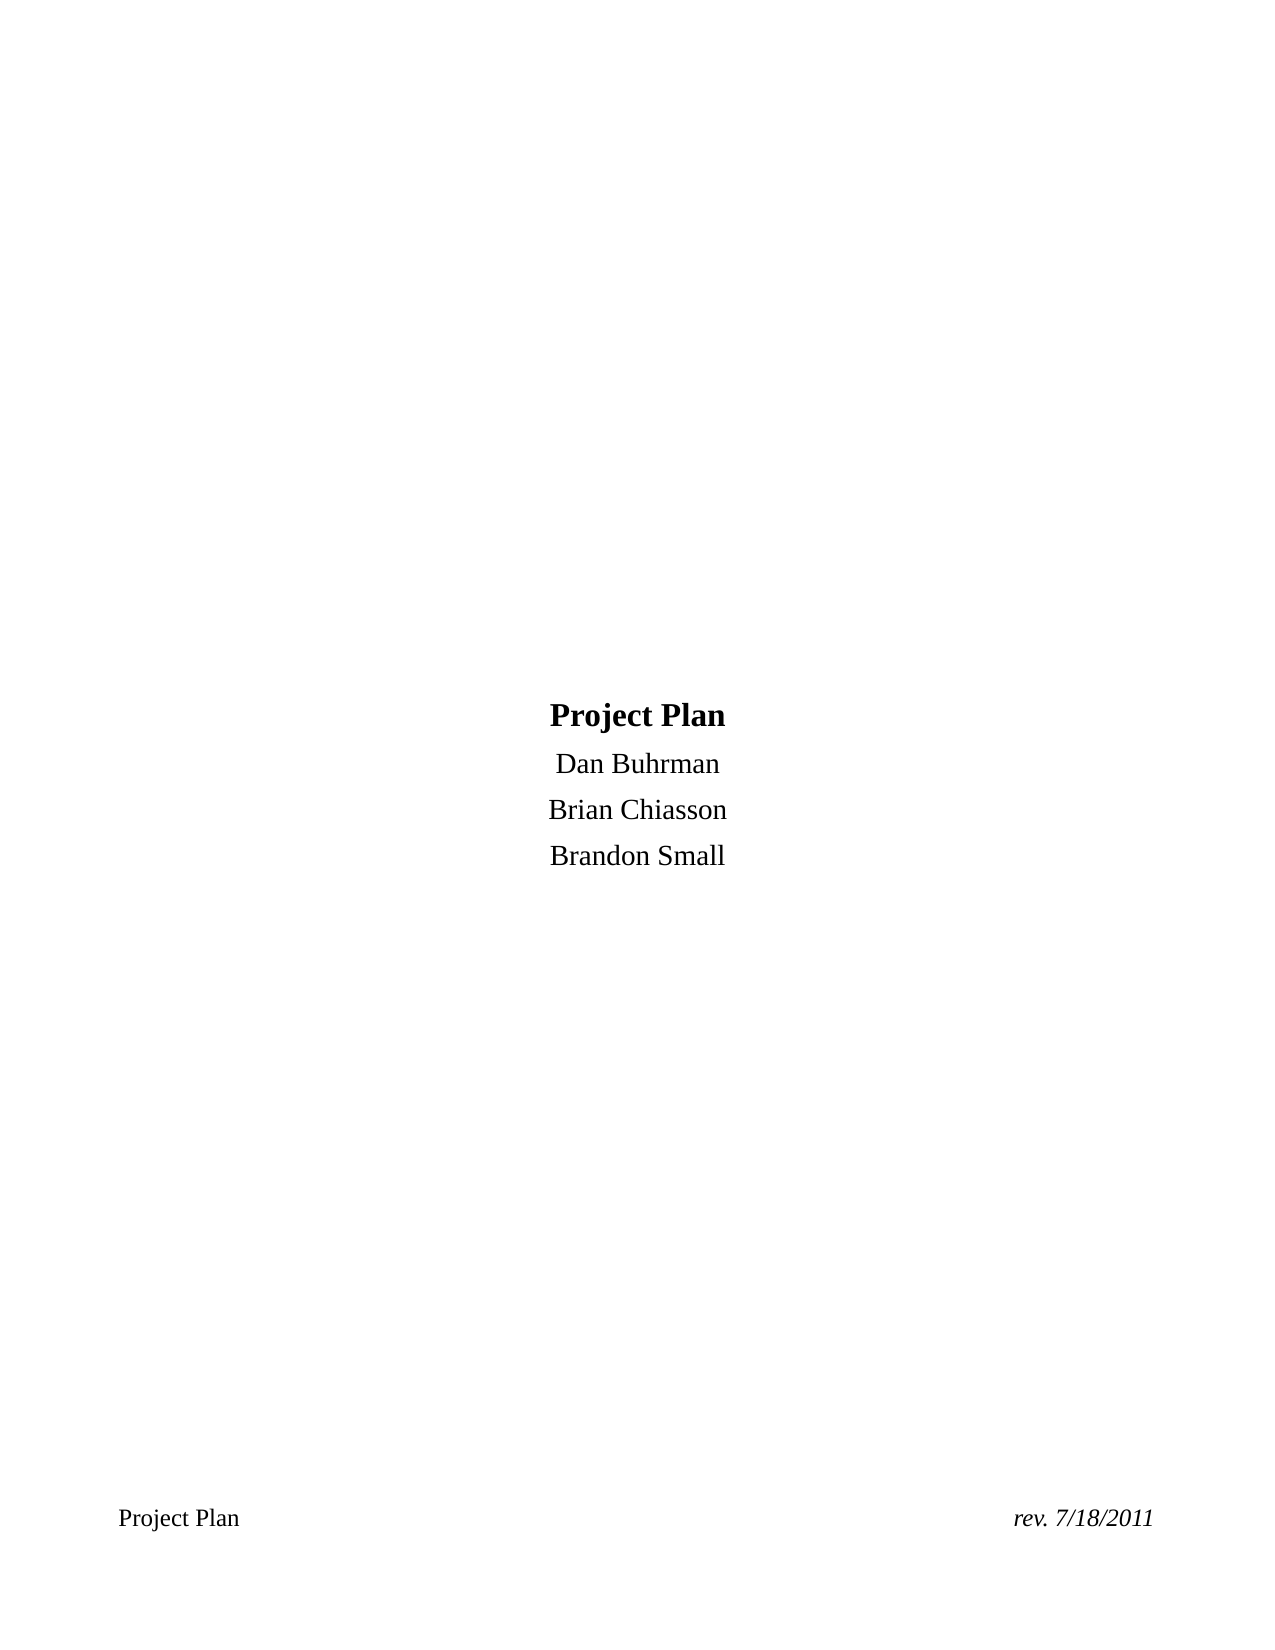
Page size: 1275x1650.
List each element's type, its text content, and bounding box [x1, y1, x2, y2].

text Brandon Small [118, 838, 1157, 872]
text Dan Buhrman [118, 746, 1157, 780]
text Project Plan [118, 696, 1157, 734]
text Brian Chiasson [118, 792, 1157, 826]
